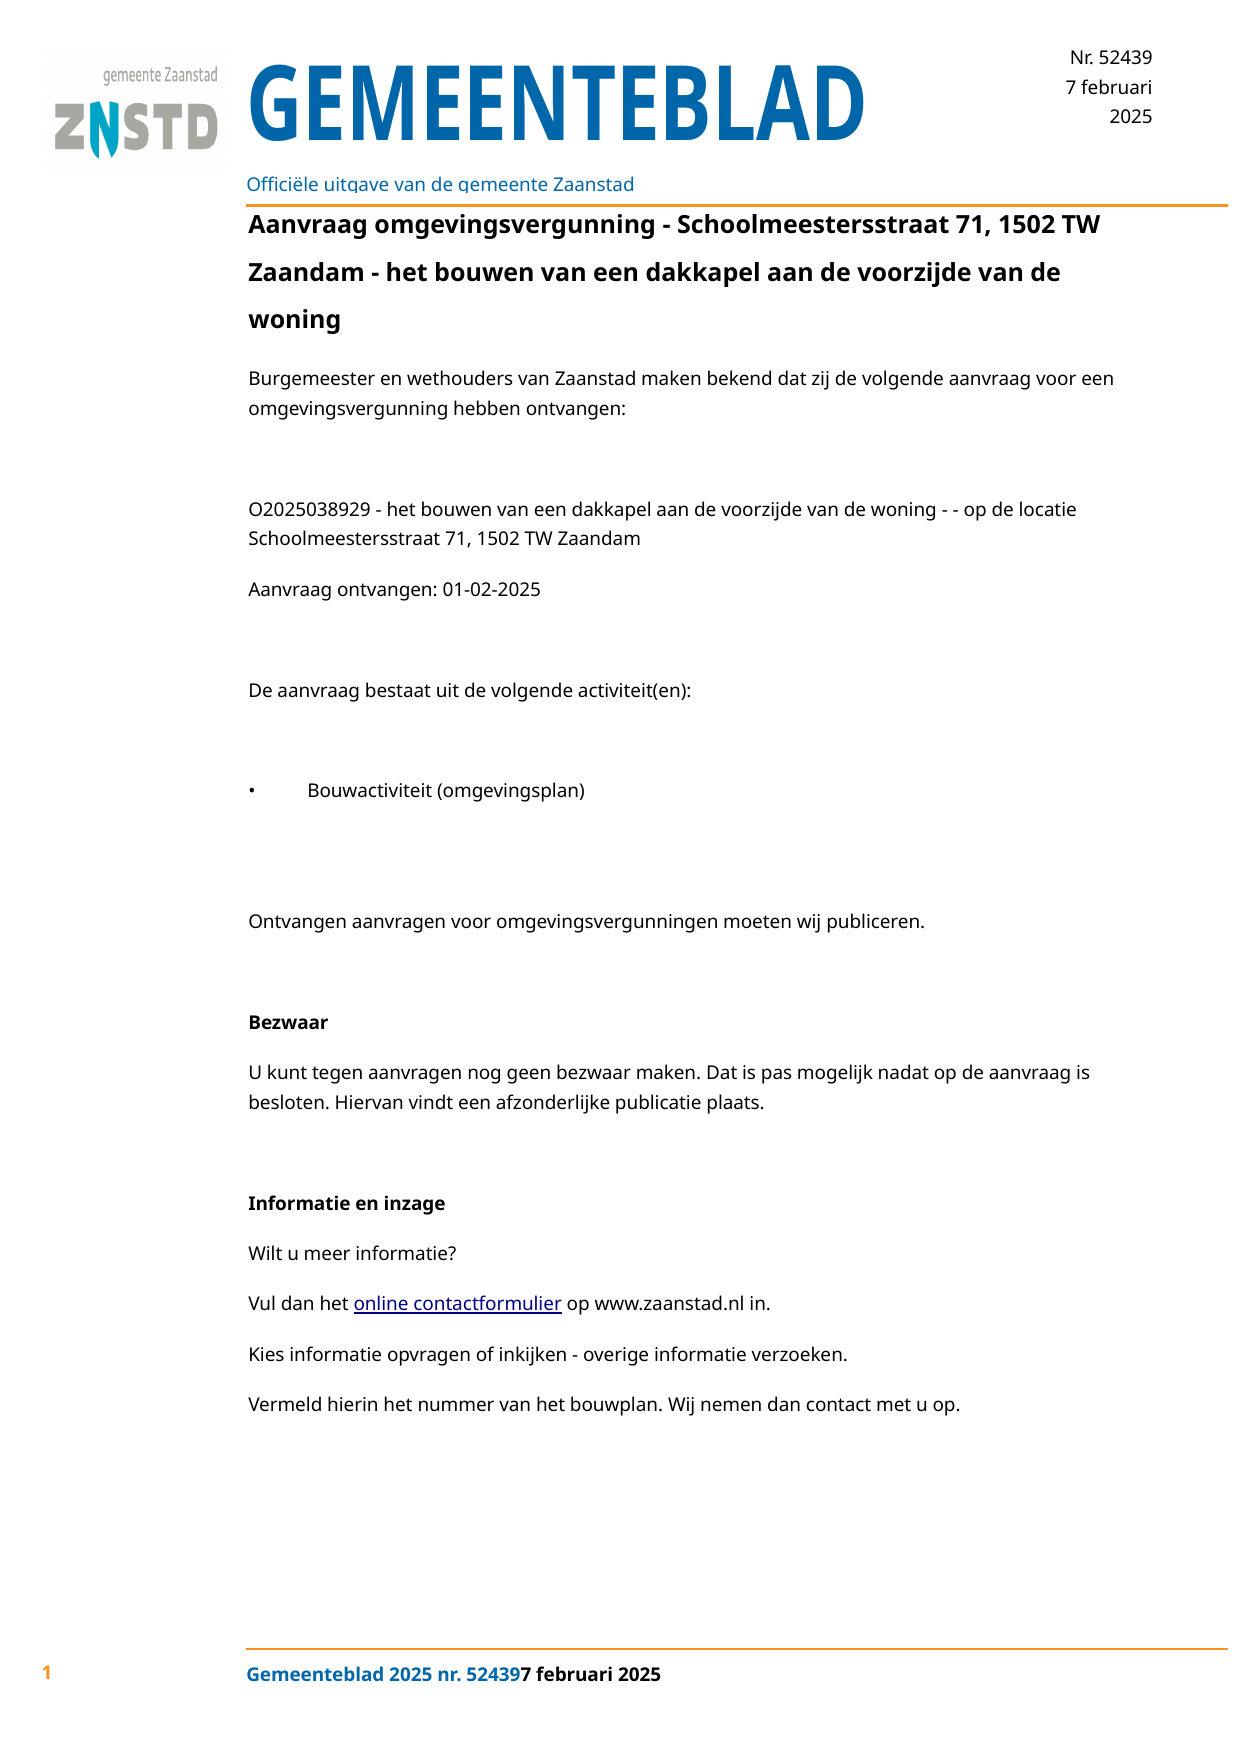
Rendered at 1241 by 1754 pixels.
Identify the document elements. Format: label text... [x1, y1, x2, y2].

text Wilt u meer informatie? [248, 1240, 1152, 1266]
list Bouwactiviteit (omgevingsplan) [248, 778, 1152, 803]
text Aanvraag omgevingsvergunning - Schoolmeestersstraat 71, 1502 TW Zaandam - het bouwen van een dakkapel aan de voorzijde van de woning [248, 207, 1152, 336]
text Vul dan het online contactformulier op www.zaanstad.nl in. [248, 1291, 1152, 1316]
text U kunt tegen aanvragen nog geen bezwaar maken. Dat is pas mogelijk nadat op de aanvraag is besloten. Hiervan vindt een afzonderlijke publicatie plaats. [248, 1059, 1152, 1114]
text Kies informatie opvragen of inkijken - overige informatie verzoeken. [248, 1341, 1152, 1367]
text Bezwaar [248, 1009, 1152, 1034]
picture [41, 47, 231, 172]
text O2025038929 - het bouwen van een dakkapel aan de voorzijde van de woning - - op de locatie Schoolmeestersstraat 71, 1502 TW Zaandam [248, 496, 1152, 551]
text De aanvraag bestaat uit de volgende activiteit(en): [248, 677, 1152, 702]
text Aanvraag ontvangen: 01-02-2025 [248, 576, 1152, 602]
text Ontvangen aanvragen voor omgevingsvergunningen moeten wij publiceren. [248, 908, 1152, 934]
text Informatie en inzage [248, 1190, 1152, 1215]
text Burgemeester en wethouders van Zaanstad maken bekend dat zij de volgende aanvraag voor een omgevingsvergunning hebben ontvangen: [248, 366, 1152, 421]
text Vermeld hierin het nummer van het bouwplan. Wij nemen dan contact met u op. [248, 1391, 1152, 1417]
